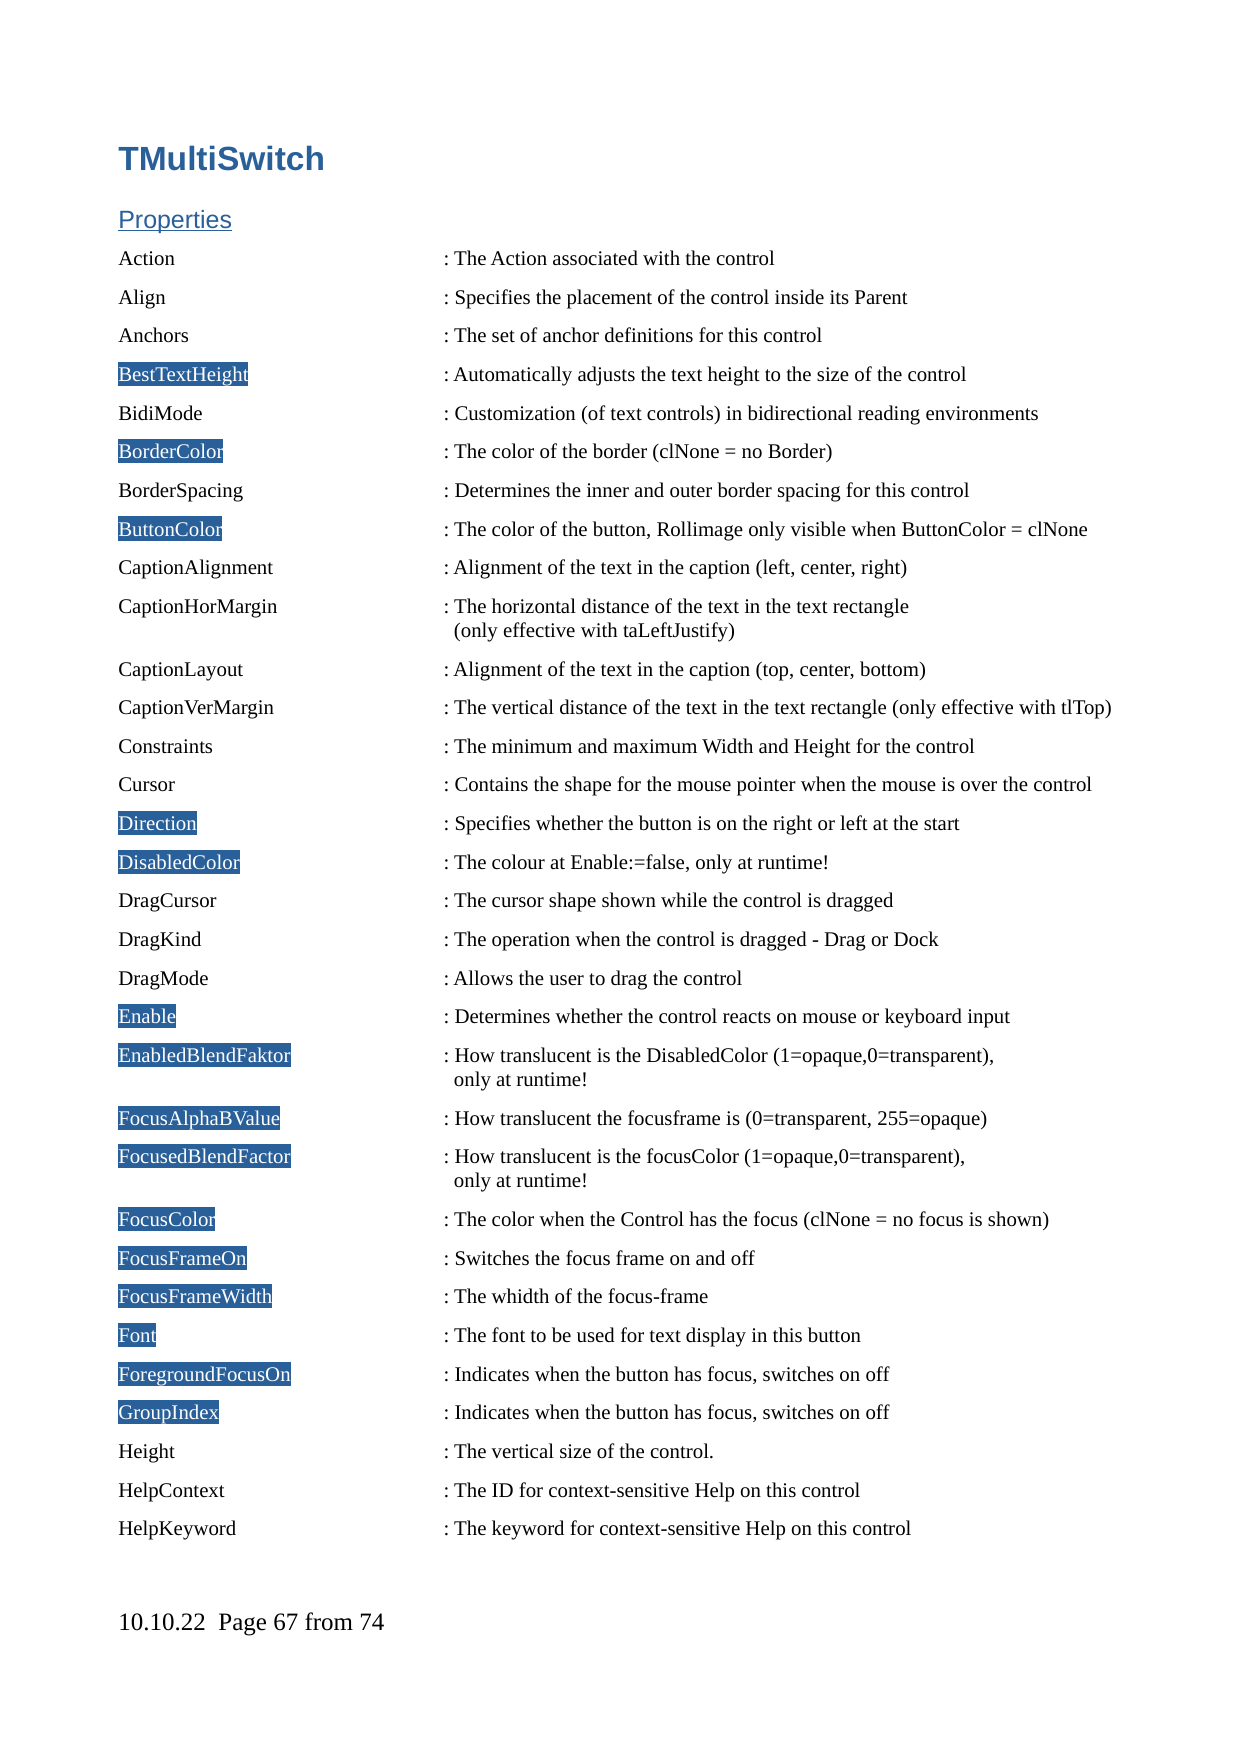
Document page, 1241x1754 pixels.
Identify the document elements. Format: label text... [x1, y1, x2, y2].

text CaptionHorMargin : The horizontal distance of the text in the text rectangle (only effective with taLeftJustify) [118, 594, 1122, 642]
text DragCursor : The cursor shape shown while the control is dragged [118, 888, 1122, 912]
text Anchors : The set of anchor definitions for this control [118, 323, 1122, 347]
text FocusColor : The color when the Control has the focus (clNone = no focus is shown) [118, 1207, 1122, 1231]
text Font : The font to be used for text display in this button [118, 1323, 1122, 1347]
text Align : Specifies the placement of the control inside its Parent [118, 284, 1122, 309]
text ForegroundFocusOn : Indicates when the button has focus, switches on off [118, 1362, 1122, 1386]
text BestTextHeight : Automatically adjusts the text height to the size of the control [118, 362, 1122, 386]
text Cursor : Contains the shape for the mouse pointer when the mouse is over the control [118, 772, 1122, 796]
text Height : The vertical size of the control. [118, 1439, 1122, 1463]
text Constraints : The minimum and maximum Width and Height for the control [118, 734, 1122, 758]
text Direction : Specifies whether the button is on the right or left at the start [118, 811, 1122, 835]
subtitle TMultiSwitch [118, 139, 1122, 178]
text FocusFrameOn : Switches the focus frame on and off [118, 1246, 1122, 1270]
text BidiMode : Customization (of text controls) in bidirectional reading environments [118, 401, 1122, 424]
text CaptionVerMargin : The vertical distance of the text in the text rectangle (only effective with tlTop) [118, 695, 1122, 719]
text CaptionAlignment : Alignment of the text in the caption (left, center, right) [118, 555, 1122, 579]
text BorderSpacing : Determines the inner and outer border spacing for this control [118, 478, 1122, 502]
subtitle Properties [118, 205, 1122, 233]
text ButtonColor : The color of the button, Rollimage only visible when ButtonColor = clNone [118, 516, 1122, 541]
text FocusFrameWidth : The whidth of the focus-frame [118, 1284, 1122, 1308]
text GroupIndex : Indicates when the button has focus, switches on off [118, 1400, 1122, 1424]
text DragKind : The operation when the control is dragged - Drag or Dock [118, 927, 1122, 951]
text FocusAlphaBValue : How translucent the focusframe is (0=transparent, 255=opaque) [118, 1106, 1122, 1130]
text Enable : Determines whether the control reacts on mouse or keyboard input [118, 1004, 1122, 1028]
text DisabledColor : The colour at Enable:=false, only at runtime! [118, 850, 1122, 874]
text FocusedBlendFactor : How translucent is the focusColor (1=opaque,0=transparent), only at runtime! [118, 1144, 1122, 1192]
text CaptionLayout : Alignment of the text in the caption (top, center, bottom) [118, 656, 1122, 681]
text BorderColor : The color of the border (clNone = no Border) [118, 439, 1122, 463]
text HelpContext : The ID for context-sensitive Help on this control [118, 1477, 1122, 1502]
text Action : The Action associated with the control [118, 246, 1122, 270]
text EnabledBlendFaktor : How translucent is the DisabledColor (1=opaque,0=transparent), only at runtime! [118, 1043, 1122, 1091]
text HelpKeyword : The keyword for context-sensitive Help on this control [118, 1516, 1122, 1540]
text DragMode : Allows the user to drag the control [118, 966, 1122, 990]
